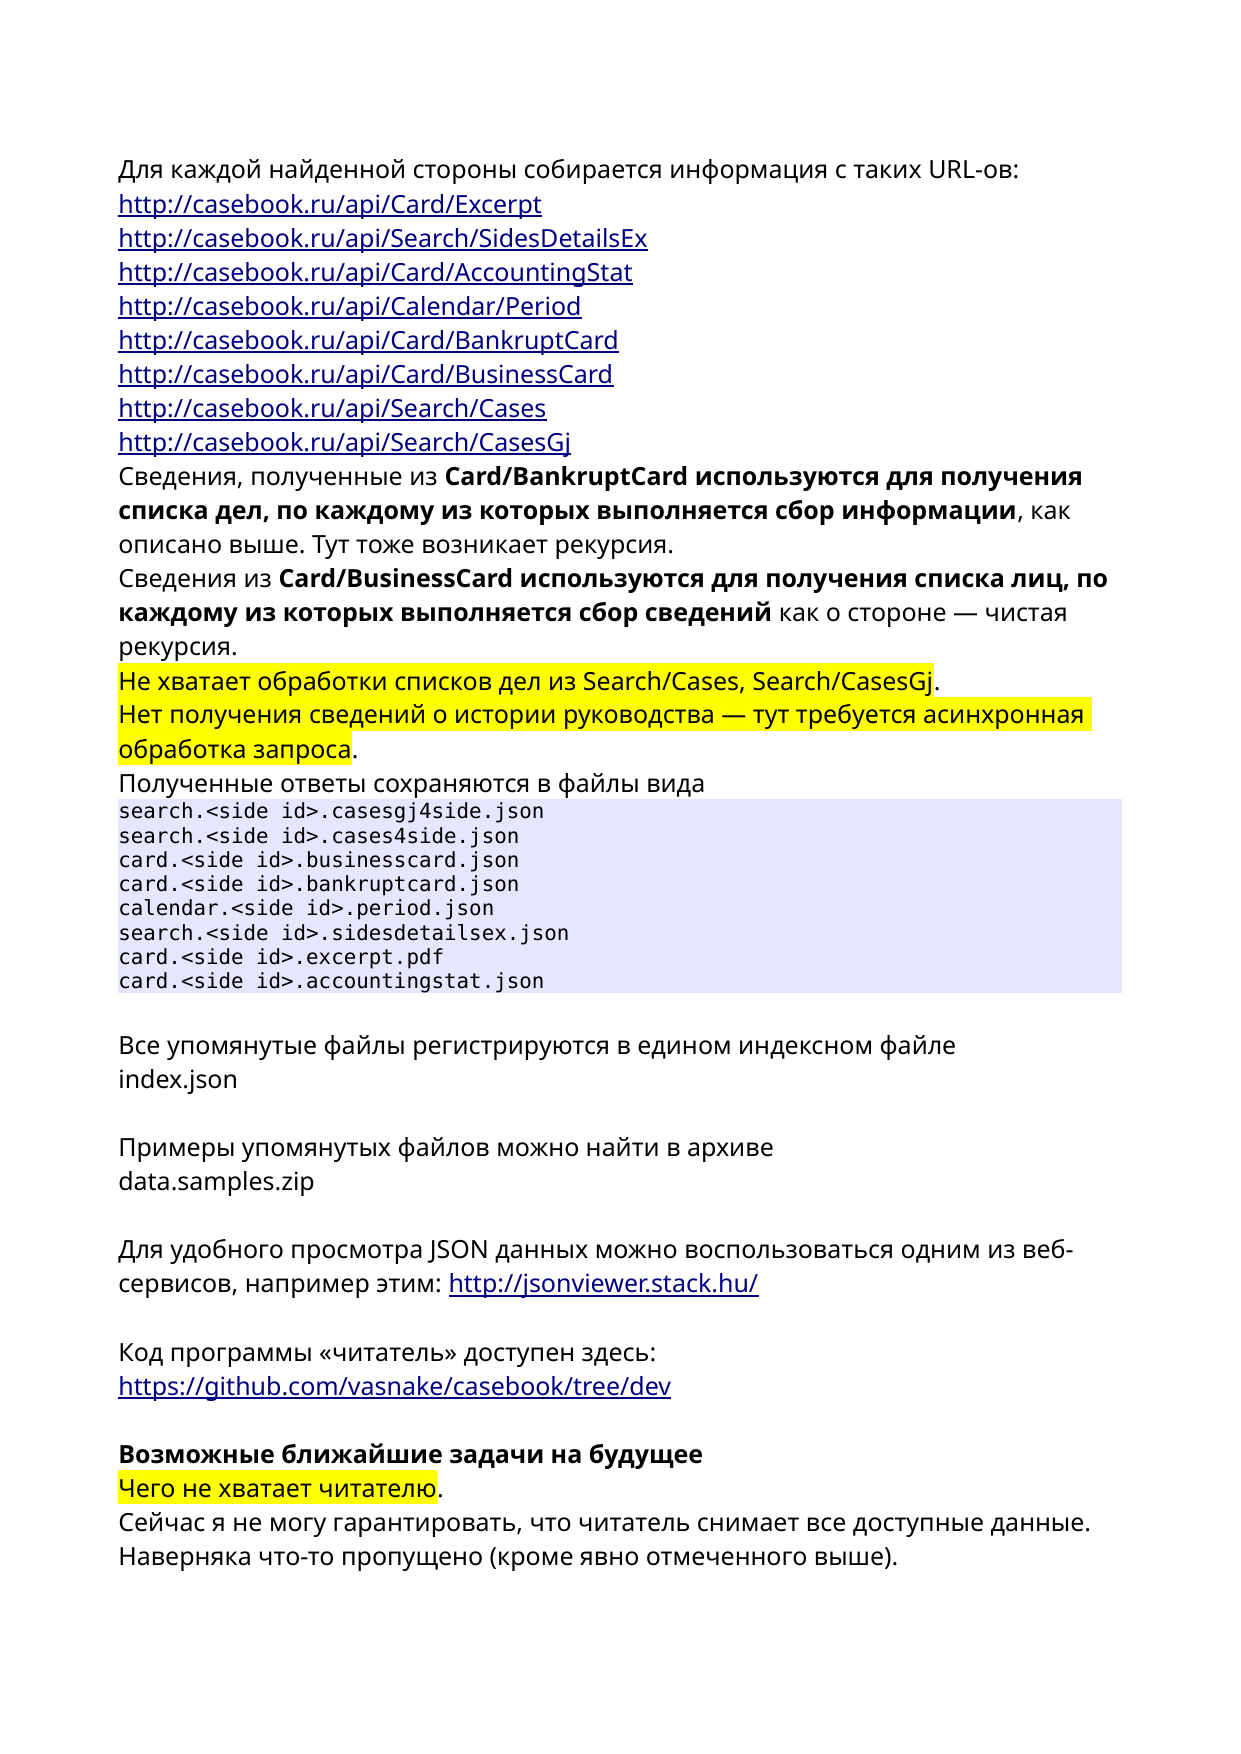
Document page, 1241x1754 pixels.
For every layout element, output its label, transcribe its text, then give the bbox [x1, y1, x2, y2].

text http://casebook.ru/api/Card/AccountingStat [118, 254, 1122, 288]
text Код программы «читатель» доступен здесь: https://github.com/vasnake/casebook/tree/dev [118, 1334, 1122, 1402]
text http://casebook.ru/api/Search/CasesGj [118, 425, 1122, 459]
text http://casebook.ru/api/Search/SidesDetailsEx [118, 220, 1122, 254]
text index.json [118, 1062, 1122, 1096]
text Возможные ближайшие задачи на будущее [118, 1436, 1122, 1470]
text Все упомянутые файлы регистрируются в едином индексном файле [118, 1028, 1122, 1062]
text Сейчас я не могу гарантировать, что читатель снимает все доступные данные. Наверняка что-то пропущено (кроме явно отмеченного выше). [118, 1504, 1122, 1573]
text Не хватает обработки списков дел из Search/Cases, Search/CasesGj. [118, 663, 1122, 697]
text search.<side id>.cases4side.json [118, 824, 1122, 848]
text http://casebook.ru/api/Calendar/Period [118, 288, 1122, 322]
text http://casebook.ru/api/Card/BankruptCard [118, 322, 1122, 357]
text search.<side id>.casesgj4side.json [118, 799, 1122, 824]
text http://casebook.ru/api/Card/BusinessCard [118, 357, 1122, 391]
text Сведения, полученные из Card/BankruptCard используются для получения списка дел, по каждому из которых выполняется сбор информации, как описано выше. Тут тоже возникает рекурсия. [118, 459, 1122, 561]
text Нет получения сведений о истории руководства — тут требуется асинхронная обработка запроса. [118, 697, 1122, 765]
text card.<side id>.accountingstat.json [118, 969, 1122, 993]
text Для удобного просмотра JSON данных можно воспользоваться одним из веб-сервисов, например этим: http://jsonviewer.stack.hu/ [118, 1232, 1122, 1300]
text Полученные ответы сохраняются в файлы вида [118, 765, 1122, 799]
text card.<side id>.businesscard.json [118, 848, 1122, 872]
text http://casebook.ru/api/Search/Cases [118, 391, 1122, 425]
text search.<side id>.sidesdetailsex.json [118, 921, 1122, 945]
text http://casebook.ru/api/Card/Excerpt [118, 186, 1122, 220]
text Для каждой найденной стороны собирается информация с таких URL-ов: [118, 152, 1122, 186]
text Сведения из Card/BusinessCard используются для получения списка лиц, по каждому из которых выполняется сбор сведений как о стороне — чистая рекурсия. [118, 561, 1122, 663]
text calendar.<side id>.period.json [118, 896, 1122, 921]
text card.<side id>.excerpt.pdf [118, 945, 1122, 969]
text card.<side id>.bankruptcard.json [118, 872, 1122, 896]
text Примеры упомянутых файлов можно найти в архиве [118, 1130, 1122, 1164]
text Чего не хватает читателю. [118, 1470, 1122, 1504]
text data.samples.zip [118, 1164, 1122, 1198]
